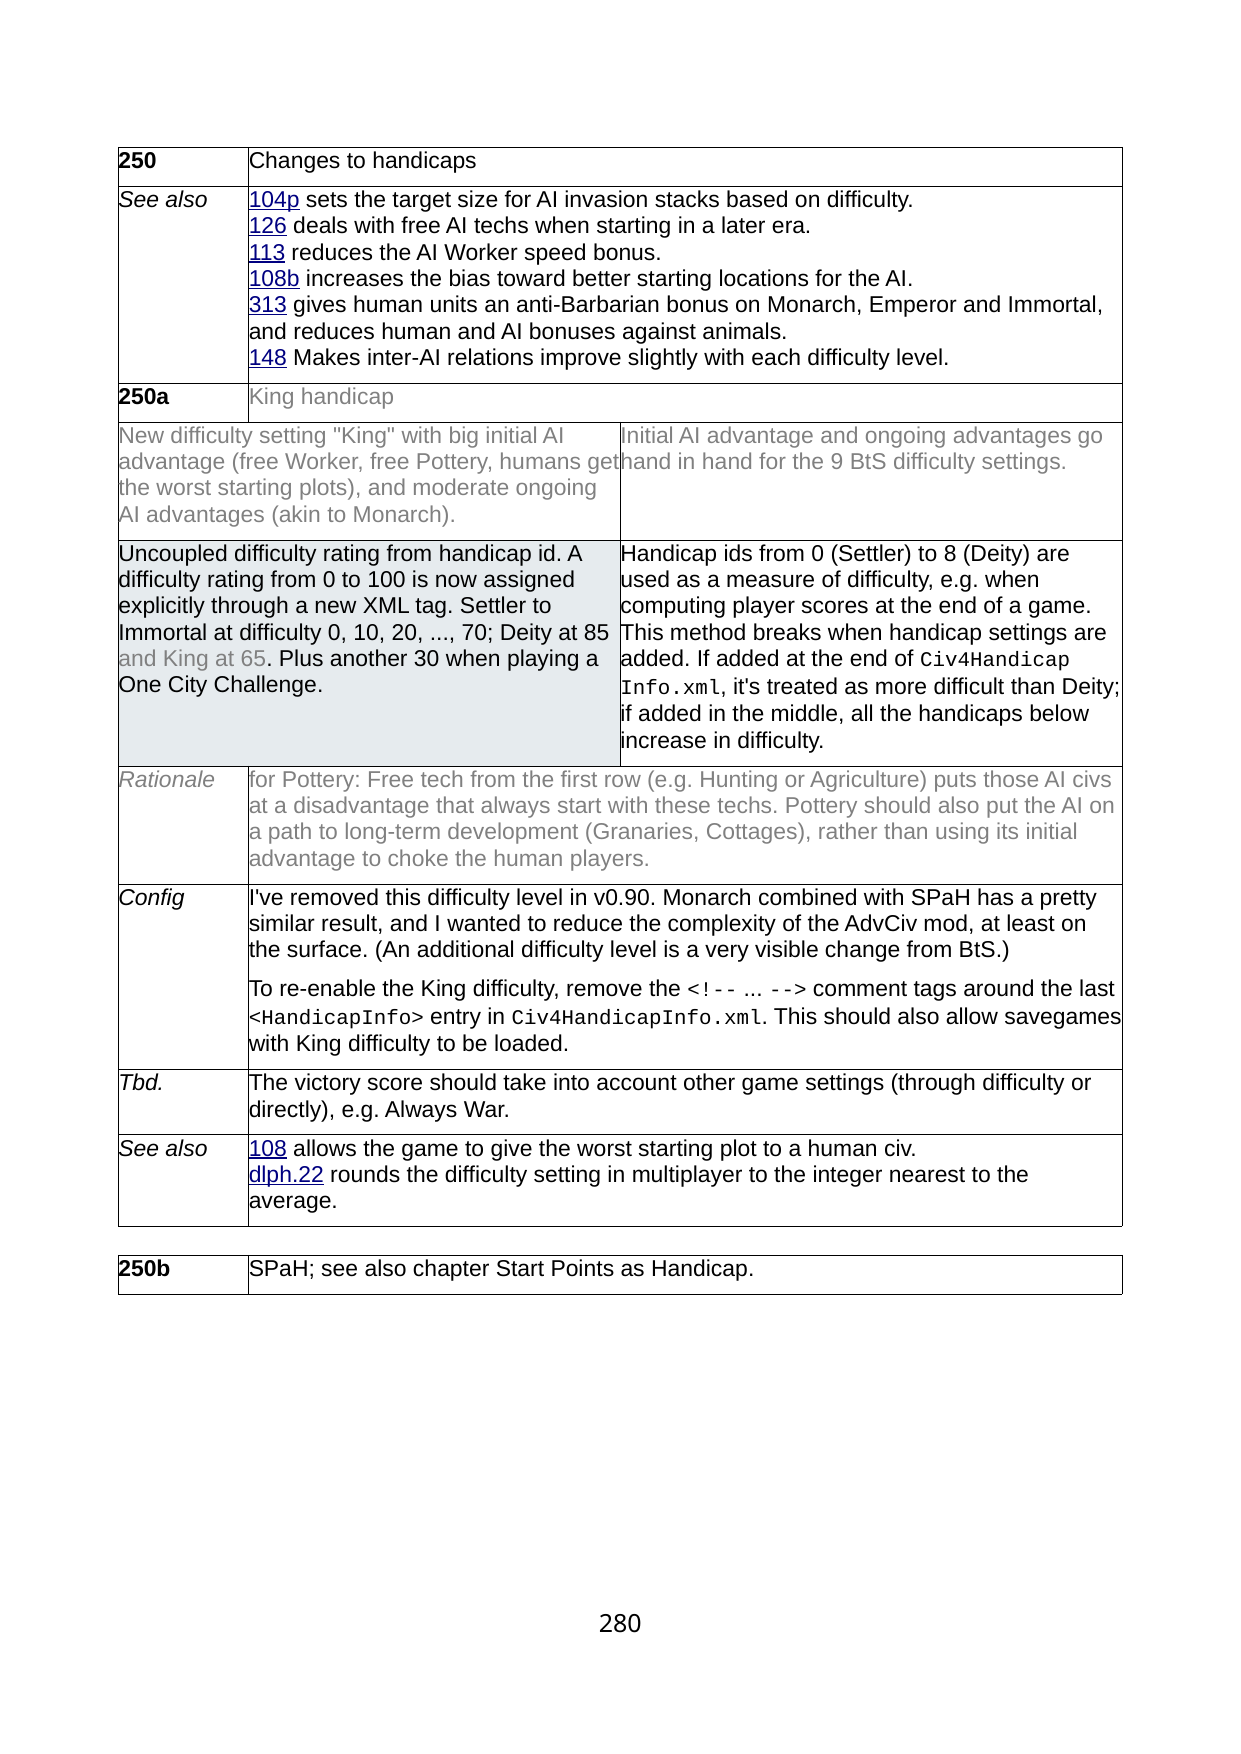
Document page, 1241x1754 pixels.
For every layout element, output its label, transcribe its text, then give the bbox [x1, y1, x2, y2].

table_cell Rationale [119, 767, 248, 883]
table_cell King handicap [249, 384, 1122, 422]
table_cell New difficulty setting "King" with big initial AI advantage (free Worker, free Pottery, humans get the worst starting plots), and moderate ongoing AI advantages (akin to Monarch). [119, 423, 620, 539]
table_header Changes to handicaps [249, 148, 1122, 186]
table_cell See also [119, 187, 248, 383]
table_cell Initial AI advantage and ongoing advantages go hand in hand for the 9 BtS difficulty settings. [621, 423, 1122, 539]
table_cell Uncoupled difficulty rating from handicap id. A difficulty rating from 0 to 100 is now assigned explicitly through a new XML tag. Settler to Immortal at difficulty 0, 10, 20, ..., 70; Deity at 85 and King at 65. Plus another 30 when playing a One City Challenge. [119, 541, 620, 766]
table_cell I've removed this difficulty level in v0.90. Monarch combined with SPaH has a pretty similar result, and I wanted to reduce the complexity of the AdvCiv mod, at least on the surface. (An additional difficulty level is a very visible change from BtS.) To re-enable the King difficulty, remove the <!-- ... --> comment tags around the last <HandicapInfo> entry in Civ4HandicapInfo.xml. This should also allow savegames with King difficulty to be loaded. [249, 885, 1122, 1069]
table_cell 108 allows the game to give the worst starting plot to a human civ. dlph.22 rounds the difficulty setting in multiplayer to the integer nearest to the average. [249, 1135, 1122, 1226]
table_cell See also [119, 1135, 248, 1226]
table_header SPaH; see also chapter Start Points as Handicap. [249, 1256, 1122, 1294]
table_cell for Pottery: Free tech from the first row (e.g. Hunting or Agriculture) puts those AI civs at a disadvantage that always start with these techs. Pottery should also put the AI on a path to long-term development (Granaries, Cottages), rather than using its initial advantage to choke the human players. [249, 767, 1122, 883]
table_cell 104p sets the target size for AI invasion stacks based on difficulty. 126 deals with free AI techs when starting in a later era. 113 reduces the AI Worker speed bonus. 108b increases the bias toward better starting locations for the AI. 313 gives human units an anti-Barbarian bonus on Monarch, Emperor and Immortal, and reduces human and AI bonuses against animals. 148 Makes inter-AI relations improve slightly with each difficulty level. [249, 187, 1122, 383]
table_cell The victory score should take into account other game settings (through difficulty or directly), e.g. Always War. [249, 1070, 1122, 1134]
table_cell Handicap ids from 0 (Settler) to 8 (Deity) are used as a measure of difficulty, e.g. when computing player scores at the end of a game. This method breaks when handicap settings are added. If added at the end of Civ4Handicap Info.xml, it's treated as more difficult than Deity; if added in the middle, all the handicaps below increase in difficulty. [621, 541, 1122, 766]
table_cell Config [119, 885, 248, 1069]
table_cell Tbd. [119, 1070, 248, 1134]
table_cell 250a [119, 384, 248, 422]
table_header 250b [119, 1256, 248, 1294]
table_header 250 [119, 148, 248, 186]
